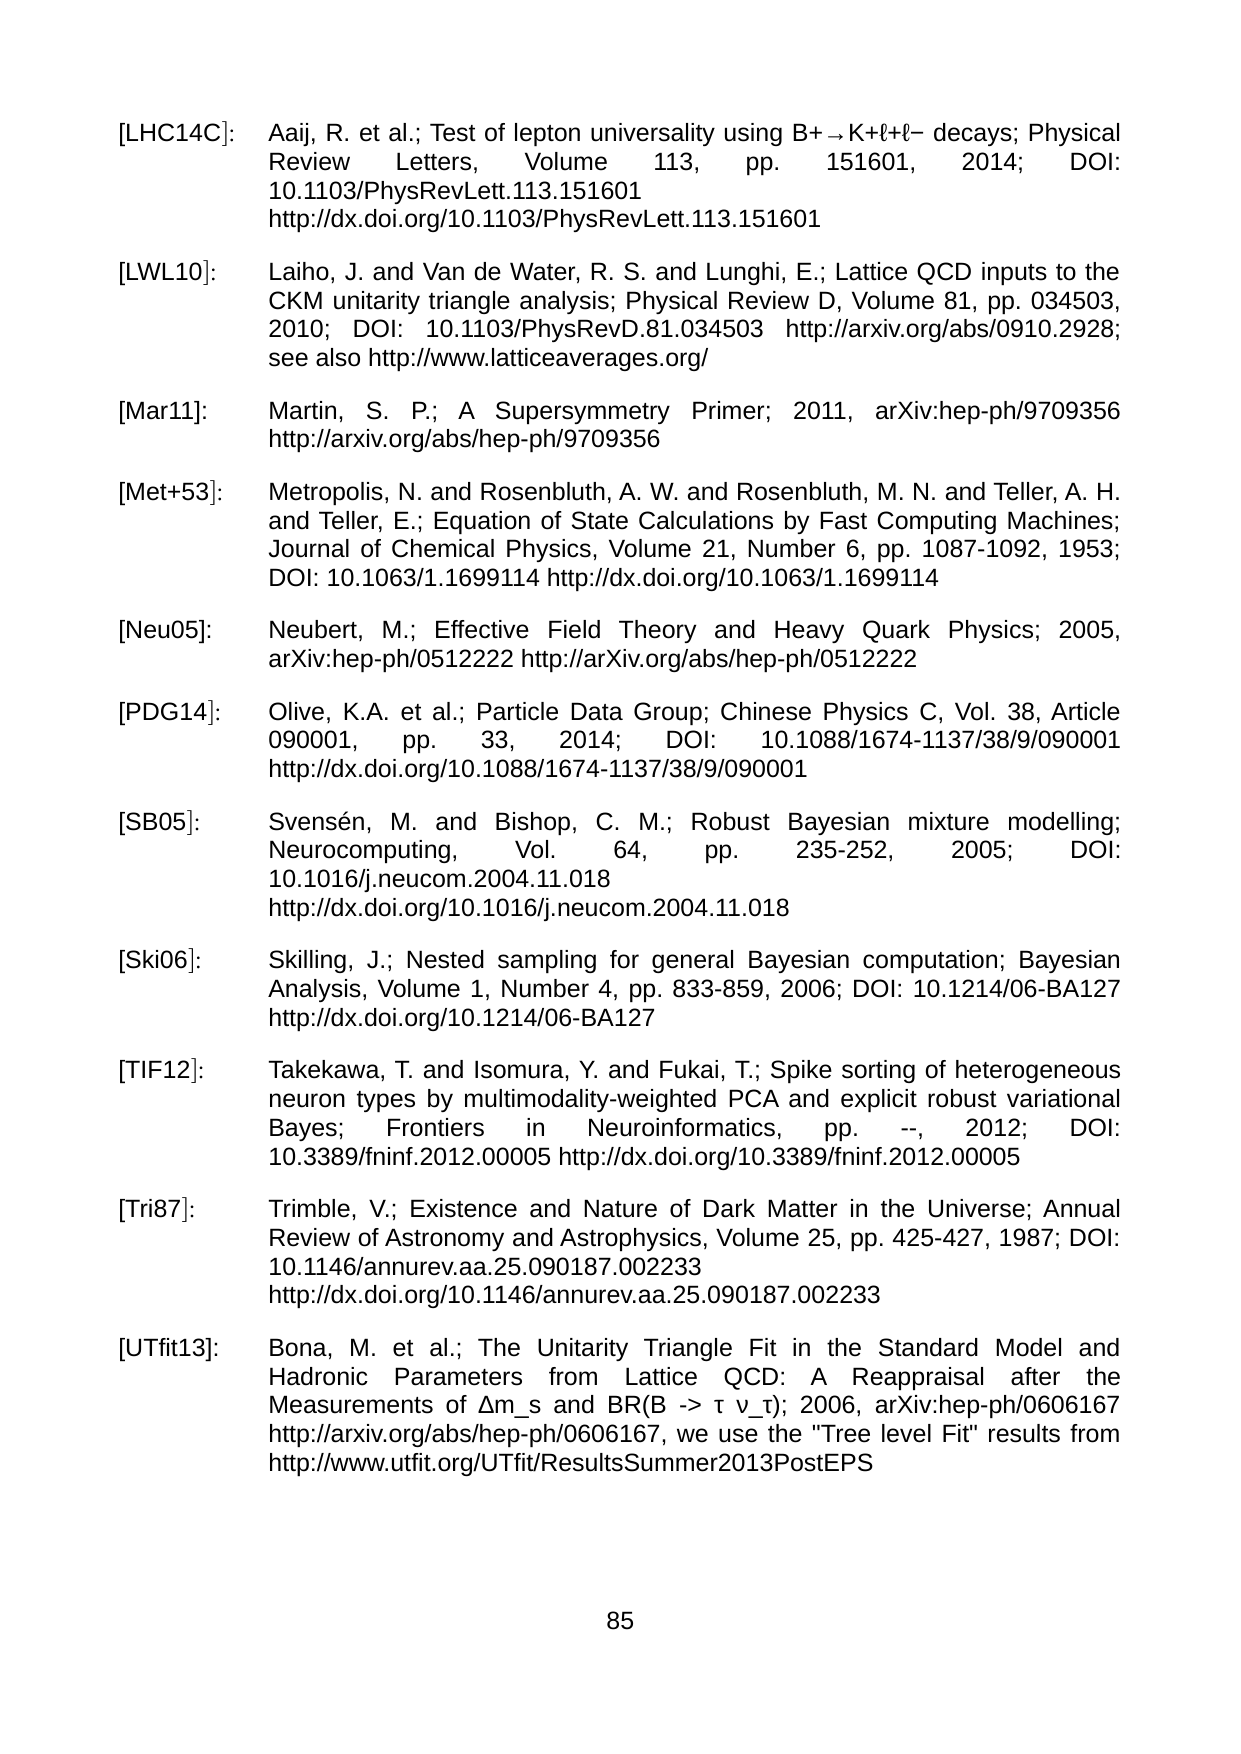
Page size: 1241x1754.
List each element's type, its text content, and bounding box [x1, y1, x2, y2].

text [LWL10]: Laiho, J. and Van de Water, R. S. and Lunghi, E.; Lattice QCD inputs to the CKM unitarity triangle analysis; Physical Review D, Volume 81, pp. 034503, 2010; DOI: 10.1103/PhysRevD.81.034503 http://arxiv.org/abs/0910.2928; see also http://www.latticeaverages.org/ [118, 257, 1122, 372]
text [Met+53]: Metropolis, N. and Rosenbluth, A. W. and Rosenbluth, M. N. and Teller, A. H. and Teller, E.; Equation of State Calculations by Fast Computing Machines; Journal of Chemical Physics, Volume 21, Number 6, pp. 1087-1092, 1953; DOI: 10.1063/1.1699114 http://dx.doi.org/10.1063/1.1699114 [118, 477, 1122, 592]
text [Ski06]: Skilling, J.; Nested sampling for general Bayesian computation; Bayesian Analysis, Volume 1, Number 4, pp. 833-859, 2006; DOI: 10.1214/06-BA127 http://dx.doi.org/10.1214/06-BA127 [118, 945, 1122, 1032]
text [UTfit13]: Bona, M. et al.; The Unitarity Triangle Fit in the Standard Model and Hadronic Parameters from Lattice QCD: A Reappraisal after the Measurements of ∆m_s and BR(B -> τ ν_τ); 2006, arXiv:hep-ph/0606167 http://arxiv.org/abs/hep-ph/0606167, we use the "Tree level Fit" results from http://www.utfit.org/UTfit/ResultsSummer2013PostEPS [118, 1333, 1122, 1477]
text [LHC14C]: Aaij, R. et al.; Test of lepton universality using B+→K+ℓ+ℓ− decays; Physical Review Letters, Volume 113, pp. 151601, 2014; DOI: 10.1103/PhysRevLett.113.151601 http://dx.doi.org/10.1103/PhysRevLett.113.151601 [118, 118, 1122, 233]
text [SB05]: Svensén, M. and Bishop, C. M.; Robust Bayesian mixture modelling; Neurocomputing, Vol. 64, pp. 235-252, 2005; DOI: 10.1016/j.neucom.2004.11.018 http://dx.doi.org/10.1016/j.neucom.2004.11.018 [118, 807, 1122, 922]
text [PDG14]: Olive, K.A. et al.; Particle Data Group; Chinese Physics C, Vol. 38, Article 090001, pp. 33, 2014; DOI: 10.1088/1674-1137/38/9/090001 http://dx.doi.org/10.1088/1674-1137/38/9/090001 [118, 697, 1122, 783]
text [Mar11]: Martin, S. P.; A Supersymmetry Primer; 2011, arXiv:hep-ph/9709356 http://arxiv.org/abs/hep-ph/9709356 [118, 396, 1122, 453]
text [Neu05]: Neubert, M.; Effective Field Theory and Heavy Quark Physics; 2005, arXiv:hep-ph/0512222 http://arXiv.org/abs/hep-ph/0512222 [118, 616, 1122, 673]
text [TIF12]: Takekawa, T. and Isomura, Y. and Fukai, T.; Spike sorting of heterogeneous neuron types by multimodality-weighted PCA and explicit robust variational Bayes; Frontiers in Neuroinformatics, pp. --, 2012; DOI: 10.3389/fninf.2012.00005 http://dx.doi.org/10.3389/fninf.2012.00005 [118, 1055, 1122, 1171]
text [Tri87]: Trimble, V.; Existence and Nature of Dark Matter in the Universe; Annual Review of Astronomy and Astrophysics, Volume 25, pp. 425-427, 1987; DOI: 10.1146/annurev.aa.25.090187.002233 http://dx.doi.org/10.1146/annurev.aa.25.090187.002233 [118, 1194, 1122, 1309]
